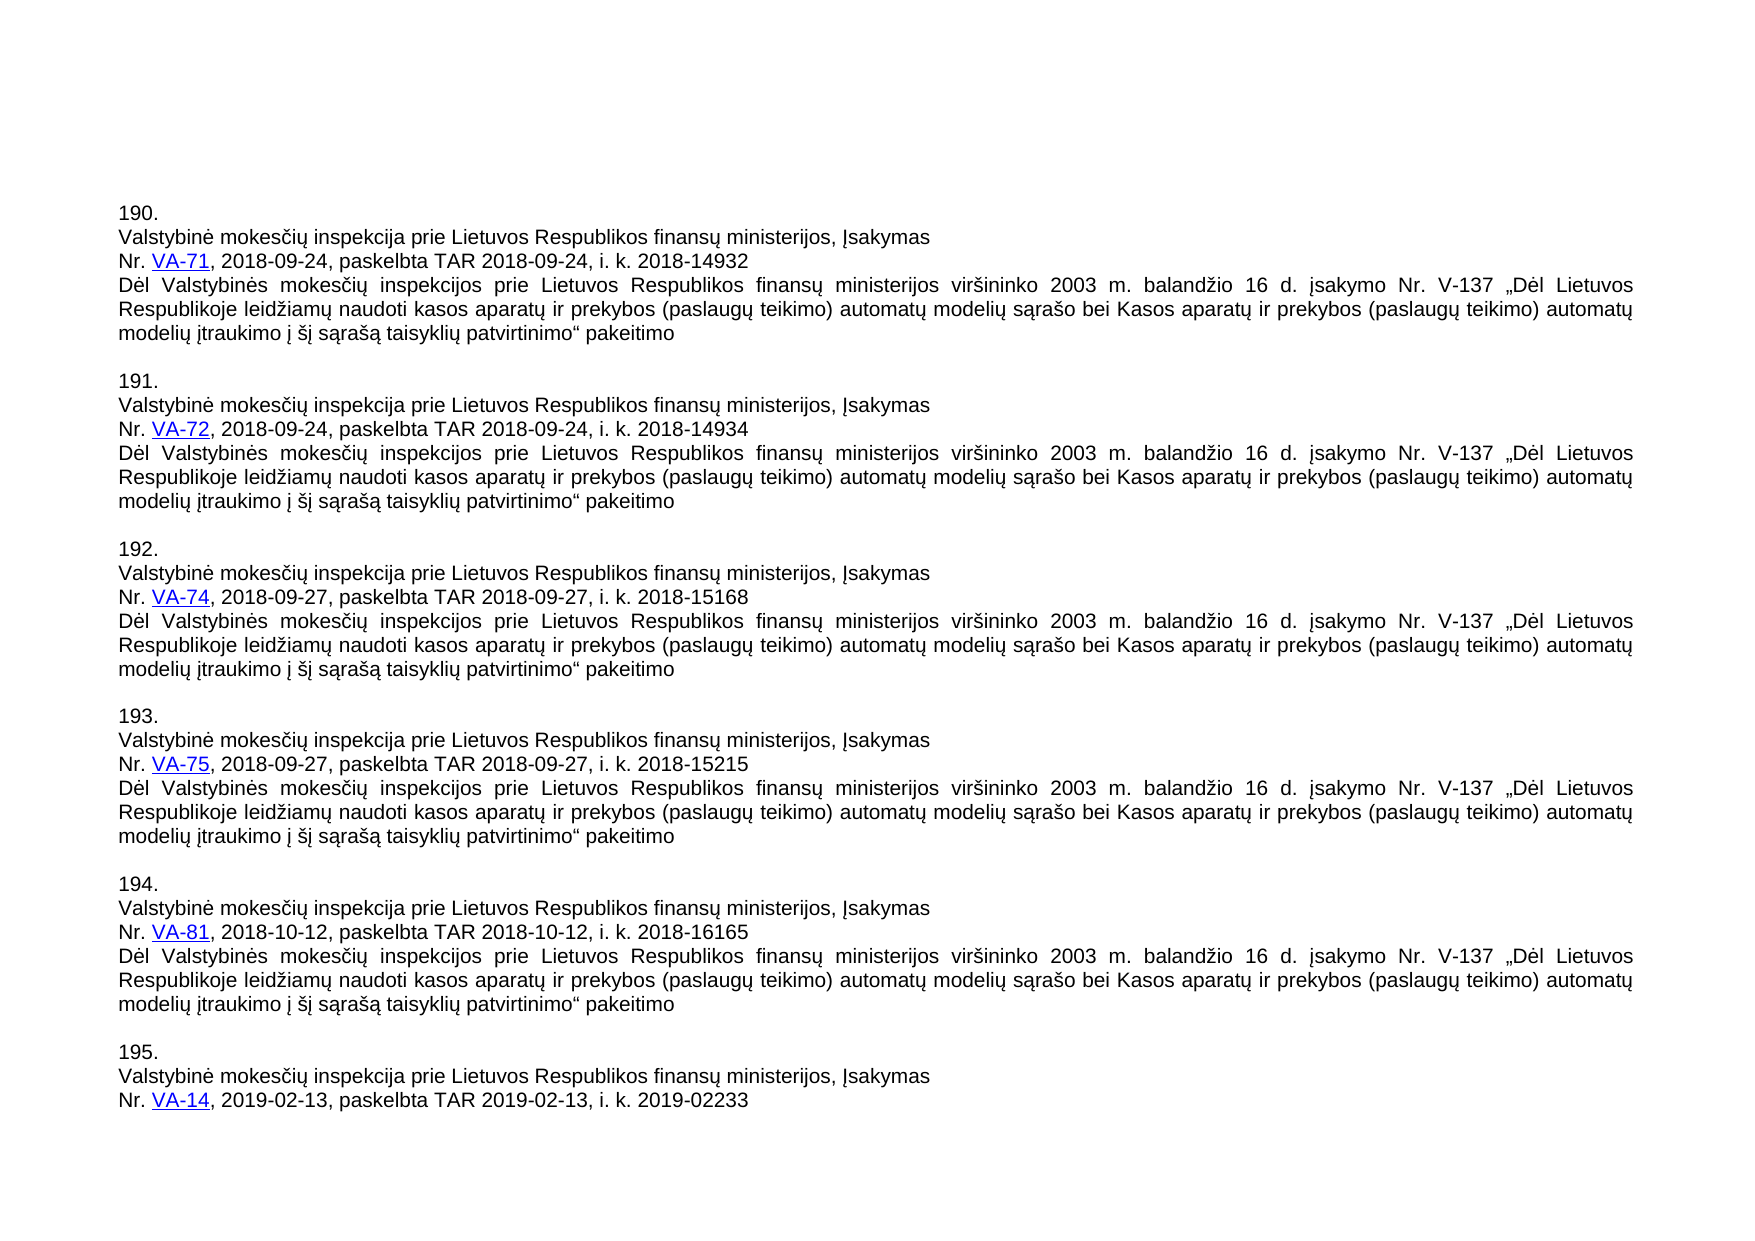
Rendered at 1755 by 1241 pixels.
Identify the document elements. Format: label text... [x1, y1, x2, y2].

text Nr. VA-81, 2018-10-12, paskelbta TAR 2018-10-12, i. k. 2018-16165 [118, 920, 1636, 944]
text Valstybinė mokesčių inspekcija prie Lietuvos Respublikos finansų ministerijos, Įsakymas [118, 393, 1636, 417]
text Nr. VA-14, 2019-02-13, paskelbta TAR 2019-02-13, i. k. 2019-02233 [118, 1088, 1636, 1112]
text 194. [118, 872, 1636, 896]
text Nr. VA-72, 2018-09-24, paskelbta TAR 2018-09-24, i. k. 2018-14934 [118, 417, 1636, 441]
text Dėl Valstybinės mokesčių inspekcijos prie Lietuvos Respublikos finansų ministerijos viršininko 2003 m. balandžio 16 d. įsakymo Nr. V-137 „Dėl Lietuvos Respublikoje leidžiamų naudoti kasos aparatų ir prekybos (paslaugų teikimo) automatų modelių sąrašo bei Kasos aparatų ir prekybos (paslaugų teikimo) automatų modelių įtraukimo į šį sąrašą taisyklių patvirtinimo“ pakeitimo [118, 776, 1636, 848]
text Dėl Valstybinės mokesčių inspekcijos prie Lietuvos Respublikos finansų ministerijos viršininko 2003 m. balandžio 16 d. įsakymo Nr. V-137 „Dėl Lietuvos Respublikoje leidžiamų naudoti kasos aparatų ir prekybos (paslaugų teikimo) automatų modelių sąrašo bei Kasos aparatų ir prekybos (paslaugų teikimo) automatų modelių įtraukimo į šį sąrašą taisyklių patvirtinimo“ pakeitimo [118, 441, 1636, 513]
text Valstybinė mokesčių inspekcija prie Lietuvos Respublikos finansų ministerijos, Įsakymas [118, 896, 1636, 920]
text Dėl Valstybinės mokesčių inspekcijos prie Lietuvos Respublikos finansų ministerijos viršininko 2003 m. balandžio 16 d. įsakymo Nr. V-137 „Dėl Lietuvos Respublikoje leidžiamų naudoti kasos aparatų ir prekybos (paslaugų teikimo) automatų modelių sąrašo bei Kasos aparatų ir prekybos (paslaugų teikimo) automatų modelių įtraukimo į šį sąrašą taisyklių patvirtinimo“ pakeitimo [118, 608, 1636, 680]
text 191. [118, 369, 1636, 393]
text Valstybinė mokesčių inspekcija prie Lietuvos Respublikos finansų ministerijos, Įsakymas [118, 728, 1636, 752]
text 190. [118, 201, 1636, 225]
text 195. [118, 1040, 1636, 1064]
text 193. [118, 704, 1636, 728]
text 192. [118, 537, 1636, 561]
text Valstybinė mokesčių inspekcija prie Lietuvos Respublikos finansų ministerijos, Įsakymas [118, 225, 1636, 249]
text Nr. VA-74, 2018-09-27, paskelbta TAR 2018-09-27, i. k. 2018-15168 [118, 584, 1636, 608]
text Dėl Valstybinės mokesčių inspekcijos prie Lietuvos Respublikos finansų ministerijos viršininko 2003 m. balandžio 16 d. įsakymo Nr. V-137 „Dėl Lietuvos Respublikoje leidžiamų naudoti kasos aparatų ir prekybos (paslaugų teikimo) automatų modelių sąrašo bei Kasos aparatų ir prekybos (paslaugų teikimo) automatų modelių įtraukimo į šį sąrašą taisyklių patvirtinimo“ pakeitimo [118, 273, 1636, 345]
text Valstybinė mokesčių inspekcija prie Lietuvos Respublikos finansų ministerijos, Įsakymas [118, 561, 1636, 584]
text Nr. VA-75, 2018-09-27, paskelbta TAR 2018-09-27, i. k. 2018-15215 [118, 752, 1636, 776]
text Valstybinė mokesčių inspekcija prie Lietuvos Respublikos finansų ministerijos, Įsakymas [118, 1064, 1636, 1088]
text Dėl Valstybinės mokesčių inspekcijos prie Lietuvos Respublikos finansų ministerijos viršininko 2003 m. balandžio 16 d. įsakymo Nr. V-137 „Dėl Lietuvos Respublikoje leidžiamų naudoti kasos aparatų ir prekybos (paslaugų teikimo) automatų modelių sąrašo bei Kasos aparatų ir prekybos (paslaugų teikimo) automatų modelių įtraukimo į šį sąrašą taisyklių patvirtinimo“ pakeitimo [118, 944, 1636, 1016]
text Nr. VA-71, 2018-09-24, paskelbta TAR 2018-09-24, i. k. 2018-14932 [118, 249, 1636, 273]
